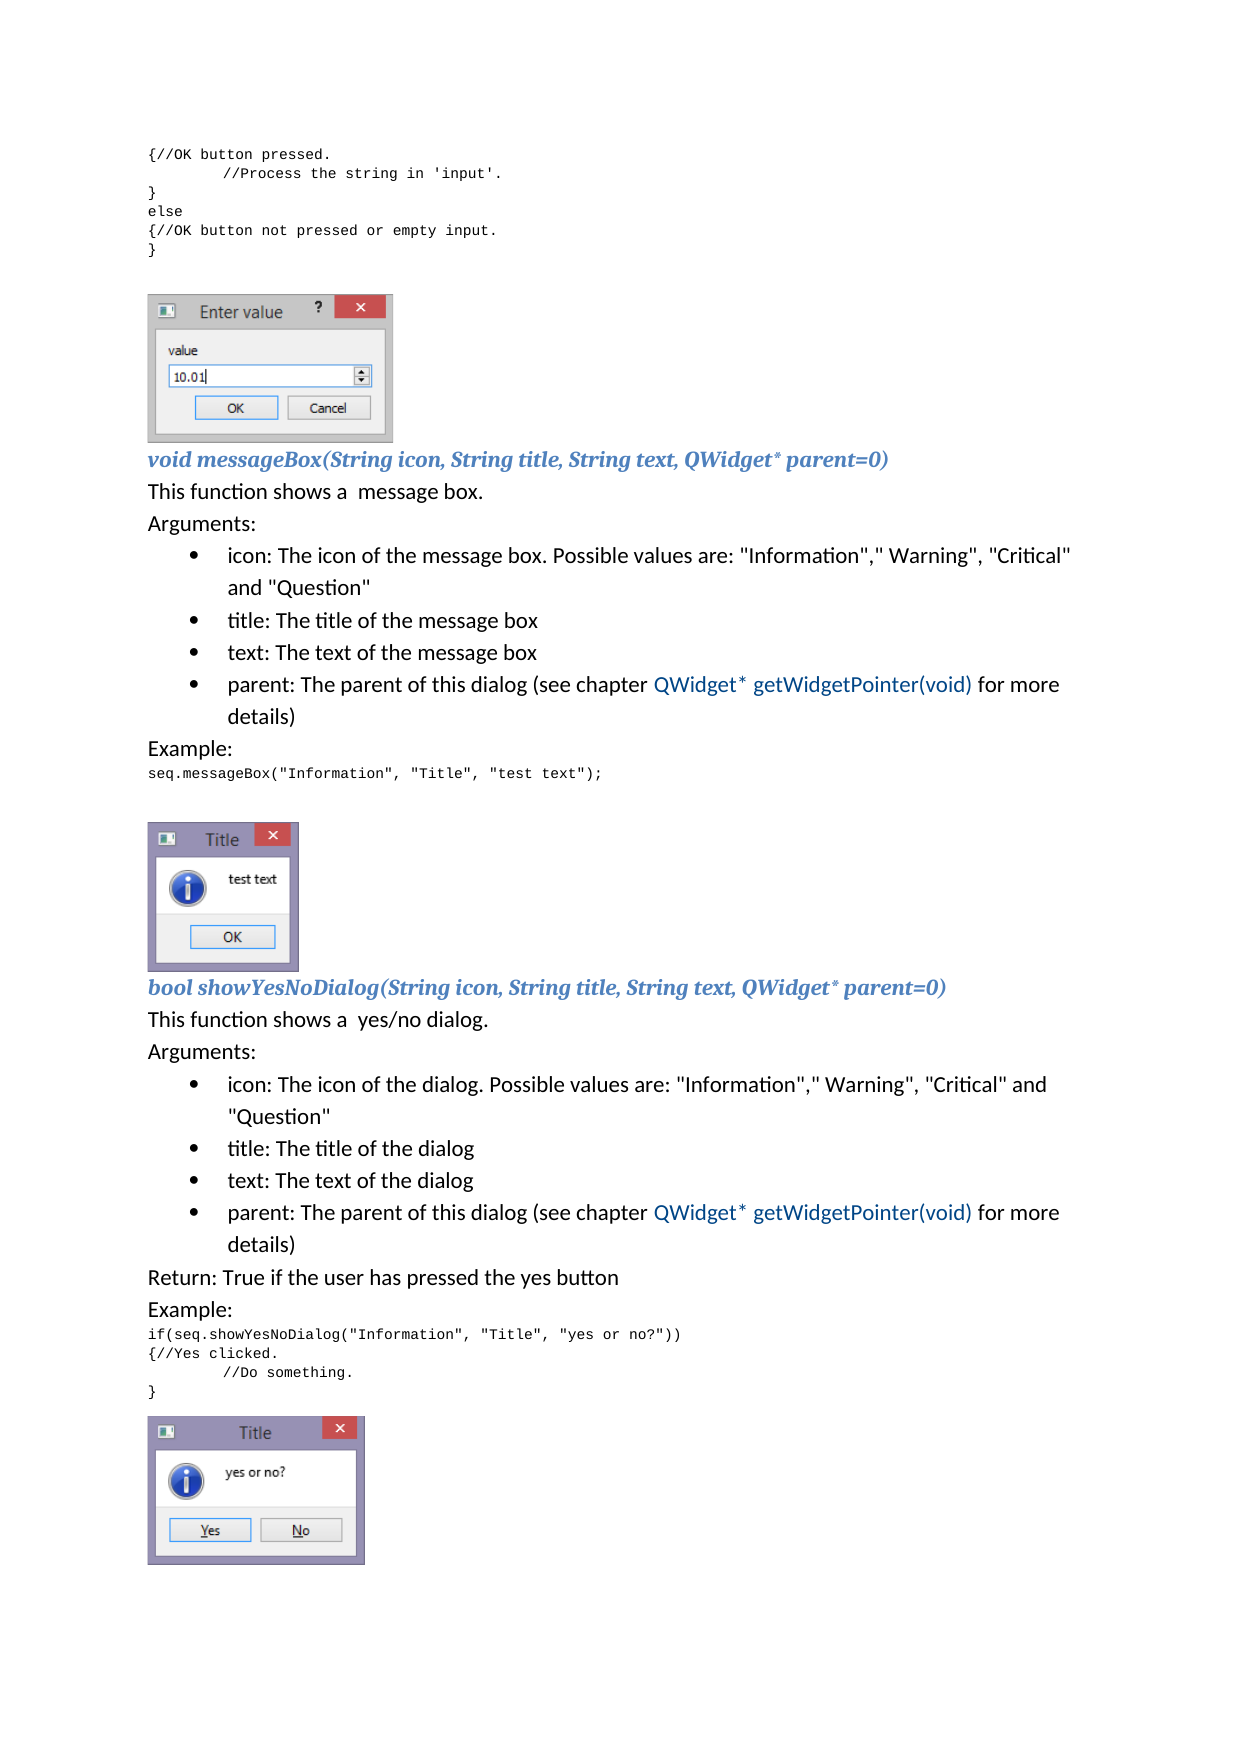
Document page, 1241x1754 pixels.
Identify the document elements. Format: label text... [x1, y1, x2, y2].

text if(seq.showYesNoDialog("Information", "Title", "yes or no?")) [148, 1327, 1093, 1344]
list title: The title of the dialog [190, 1134, 1093, 1162]
text else [148, 204, 1093, 221]
list icon: The icon of the message box. Possible values are: "Information"," Warning", "Critical" and "Question" [190, 541, 1093, 602]
text } [148, 186, 1093, 202]
text Arguments: [148, 1037, 1093, 1066]
picture [147, 822, 299, 972]
list title: The title of the message box [190, 606, 1093, 634]
text seq.messageBox("Information", "Title", "test text"); [148, 767, 1093, 783]
text } [148, 1384, 1093, 1401]
list Return: True if the user has pressed the yes button [148, 1263, 1093, 1291]
subtitle bool showYesNoDialog(String icon, String title, String text, QWidget* parent=0) [148, 972, 1093, 1001]
picture [147, 1416, 365, 1565]
text {//Yes clicked. [148, 1346, 1093, 1363]
list text: The text of the message box [190, 638, 1093, 666]
text {//OK button not pressed or empty input. [148, 223, 1093, 240]
subtitle void messageBox(String icon, String title, String text, QWidget* parent=0) [148, 443, 1093, 473]
text {//OK button pressed. [148, 148, 1093, 164]
text Example: [148, 734, 1093, 762]
list text: The text of the dialog [190, 1166, 1093, 1194]
picture [147, 294, 394, 443]
text This function shows a yes/no dialog. [148, 1005, 1093, 1033]
list parent: The parent of this dialog (see chapter QWidget* getWidgetPointer(void) for more details) [190, 670, 1093, 730]
text Example: [148, 1295, 1093, 1323]
list icon: The icon of the dialog. Possible values are: "Information"," Warning", "Critical" and "Question" [190, 1070, 1093, 1130]
text //Do something. [148, 1365, 1093, 1382]
list parent: The parent of this dialog (see chapter QWidget* getWidgetPointer(void) for more details) [190, 1198, 1093, 1259]
text This function shows a message box. [148, 477, 1093, 505]
text //Process the string in 'input'. [148, 167, 1093, 183]
text Arguments: [148, 509, 1093, 537]
text } [148, 242, 1093, 259]
